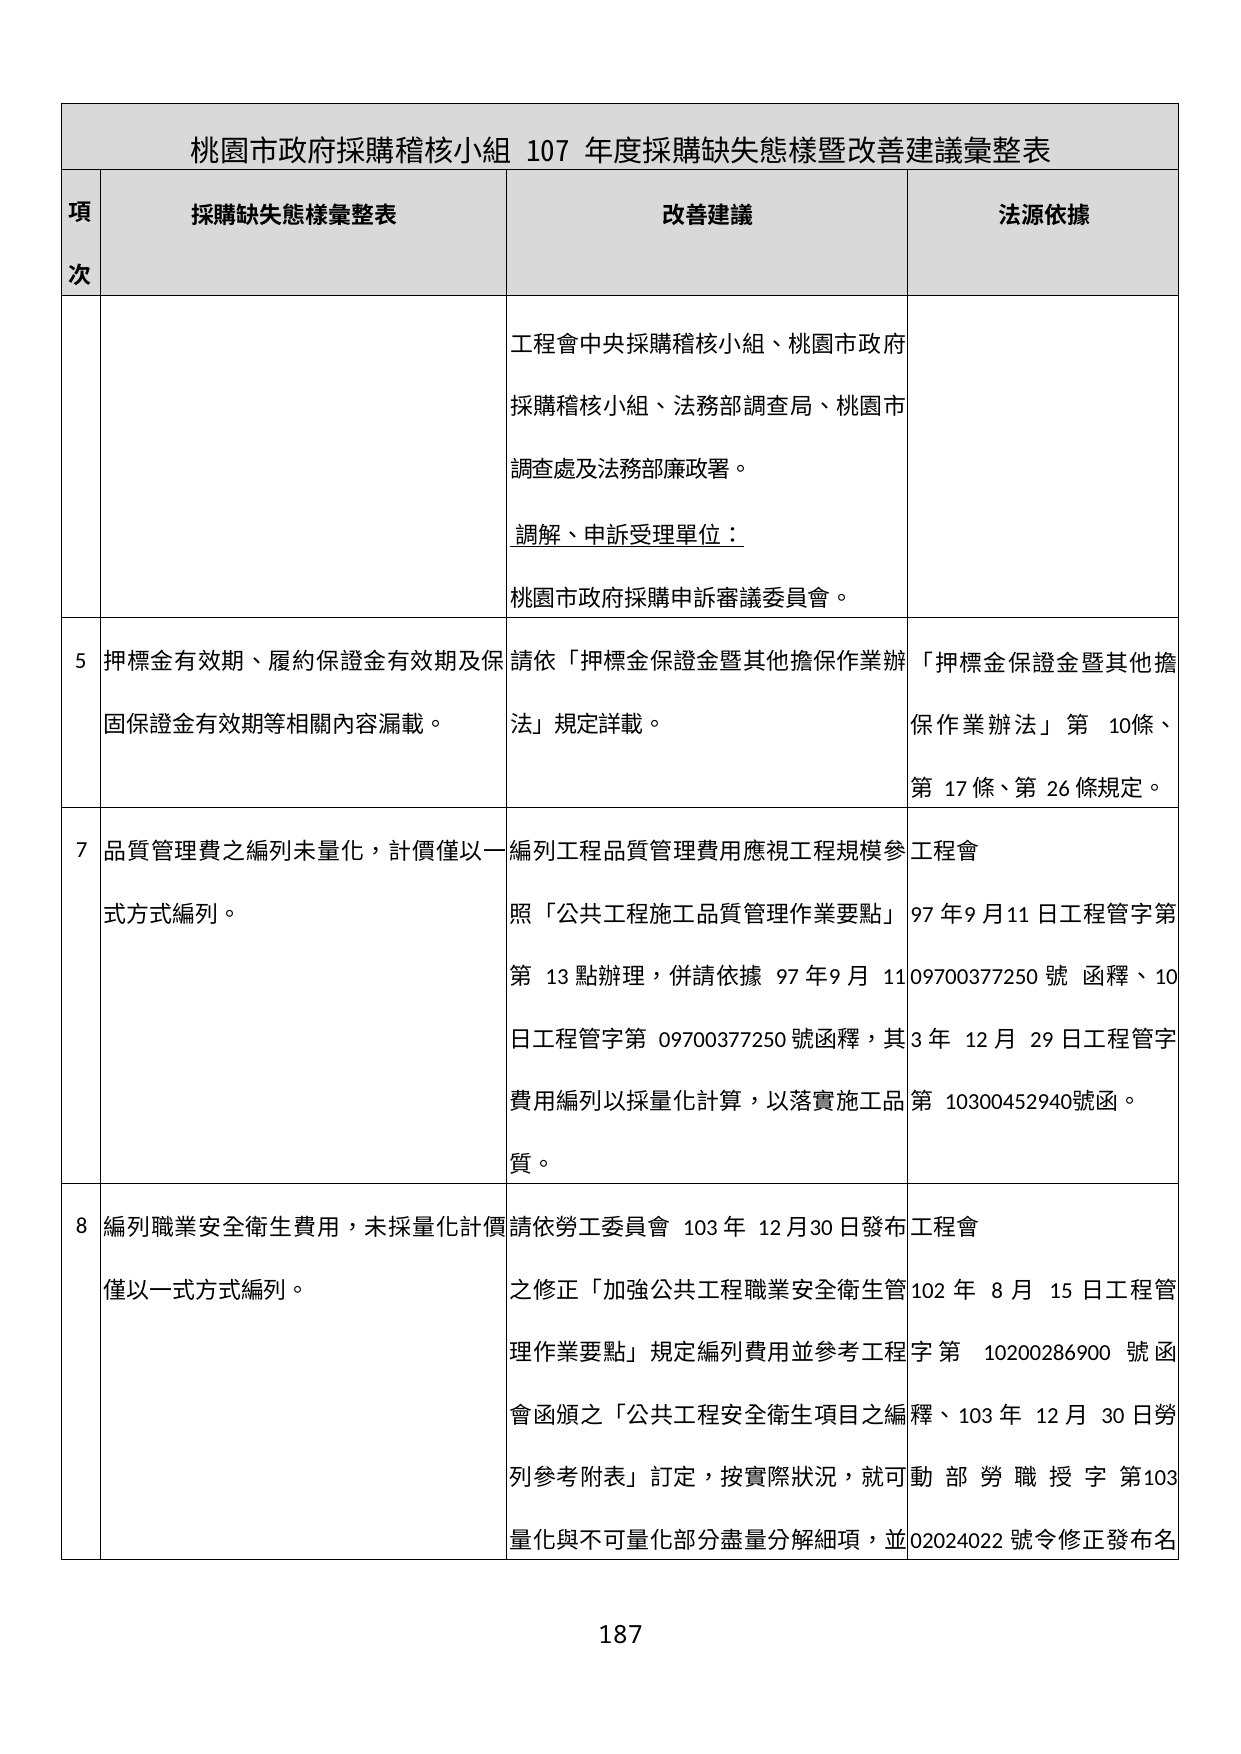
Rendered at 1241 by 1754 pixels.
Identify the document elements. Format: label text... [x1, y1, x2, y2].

table_cell 法源依據 [908, 170, 1178, 295]
table_cell [101, 296, 506, 617]
table_cell 編列工程品質管理費用應視工程規模參照「公共工程施工品質管理作業要點」第 13 點辦理，併請依據 97 年9 月 11 日工程管字第 09700377250 號函釋，其費用編列以採量化計算，以落實施工品質。 [507, 808, 907, 1183]
table_cell 項 次 [62, 170, 100, 295]
table_cell 請依勞工委員會 103 年 12 月30 日發布之修正「加強公共工程職業安全衛生管理作業要點」規定編列費用並參考工程會函頒之「公共工程安全衛生項目之編列參考附表」訂定，按實際狀況，就可量化與不可量化部分盡量分解細項，並 [507, 1184, 907, 1559]
table_cell 工程會 102 年 8 月 15 日工程管字第 10200286900 號函釋、103 年 12 月 30 日勞動 部 勞 職 授 字 第10302024022 號令修正發布名 [908, 1184, 1178, 1559]
table_cell 編列職業安全衛生費用，未採量化計價僅以一式方式編列。 [101, 1184, 506, 1559]
table_cell 7 [62, 808, 100, 1183]
table_cell 採購缺失態樣彙整表 [101, 170, 506, 295]
table_cell 8 [62, 1184, 100, 1559]
table_cell 押標金有效期、履約保證金有效期及保固保證金有效期等相關內容漏載。 [101, 618, 506, 807]
table_cell 請依「押標金保證金暨其他擔保作業辦法」規定詳載。 [507, 618, 907, 807]
table_cell 品質管理費之編列未量化，計價僅以一式方式編列。 [101, 808, 506, 1183]
table_cell 工程會 97 年9 月11 日工程管字第09700377250 號 函釋、103 年 12 月 29 日工程管字第 10300452940號函。 [908, 808, 1178, 1183]
table_header 桃園市政府採購稽核小組 107 年度採購缺失態樣暨改善建議彙整表 [62, 104, 1178, 169]
table_cell 工程會中央採購稽核小組、桃園市政府採購稽核小組、法務部調查局、桃園市調查處及法務部廉政署。 調解、申訴受理單位： 桃園市政府採購申訴審議委員會。 [507, 296, 907, 617]
table_cell 「押標金保證金暨其他擔保作業辦法」第 10條、第 17 條、第 26 條規定。 [908, 618, 1178, 807]
table_cell [62, 296, 100, 617]
table_cell 改善建議 [507, 170, 907, 295]
table_cell [908, 296, 1178, 617]
table_cell 5 [62, 618, 100, 807]
